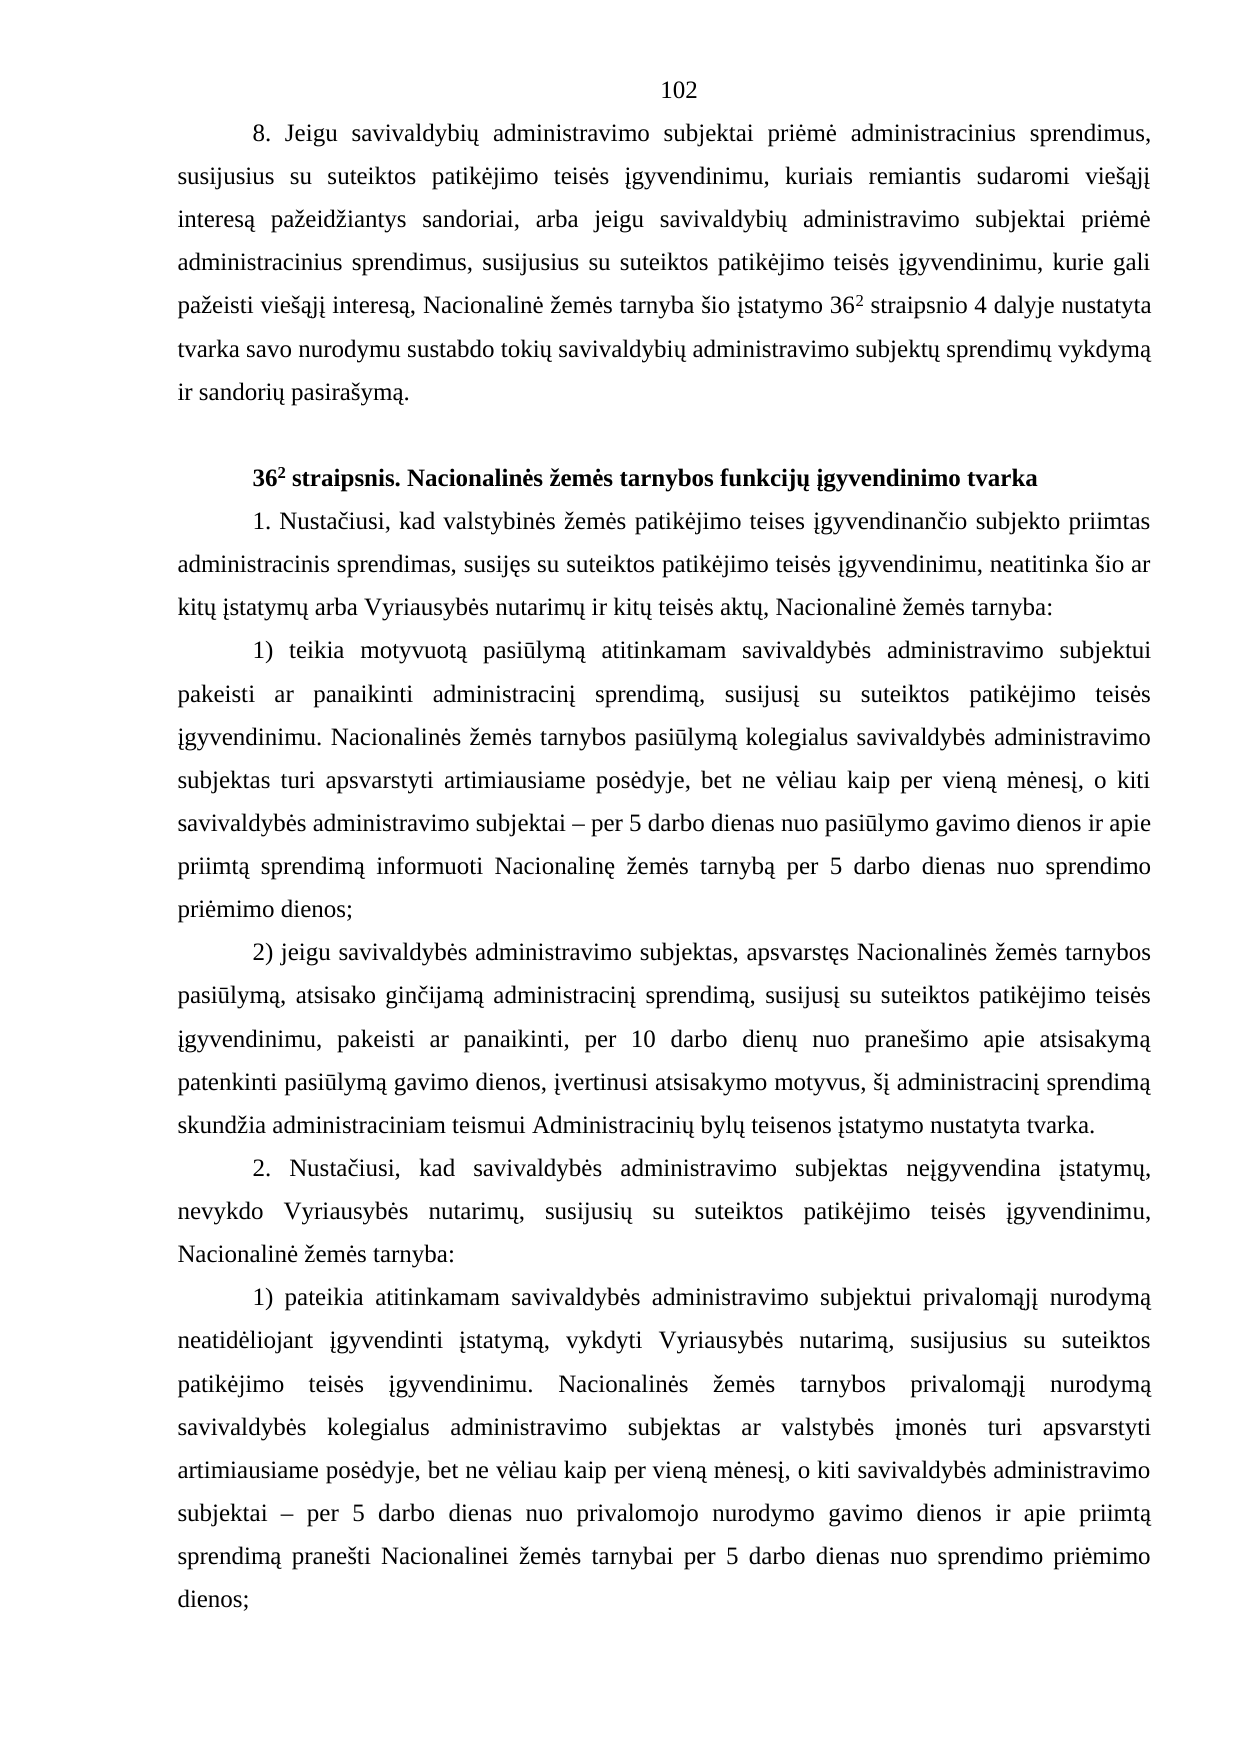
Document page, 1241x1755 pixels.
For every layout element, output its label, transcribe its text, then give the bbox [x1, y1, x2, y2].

text 362 straipsnis. Nacionalinės žemės tarnybos funkcijų įgyvendinimo tvarka [177, 463, 1152, 492]
text 8. Jeigu savivaldybių administravimo subjektai priėmė administracinius sprendimus, susijusius su suteiktos patikėjimo teisės įgyvendinimu, kuriais remiantis sudaromi viešąjį interesą pažeidžiantys sandoriai, arba jeigu savivaldybių administravimo subjektai priėmė administracinius sprendimus, susijusius su suteiktos patikėjimo teisės įgyvendinimu, kurie gali pažeisti viešąjį interesą, Nacionalinė žemės tarnyba šio įstatymo 362 straipsnio 4 dalyje nustatyta tvarka savo nurodymu sustabdo tokių savivaldybių administravimo subjektų sprendimų vykdymą ir sandorių pasirašymą. [177, 118, 1152, 406]
text 1. Nustačiusi, kad valstybinės žemės patikėjimo teises įgyvendinančio subjekto priimtas administracinis sprendimas, susijęs su suteiktos patikėjimo teisės įgyvendinimu, neatitinka šio ar kitų įstatymų arba Vyriausybės nutarimų ir kitų teisės aktų, Nacionalinė žemės tarnyba: [177, 506, 1152, 621]
text 1) pateikia atitinkamam savivaldybės administravimo subjektui privalomąjį nurodymą neatidėliojant įgyvendinti įstatymą, vykdyti Vyriausybės nutarimą, susijusius su suteiktos patikėjimo teisės įgyvendinimu. Nacionalinės žemės tarnybos privalomąjį nurodymą savivaldybės kolegialus administravimo subjektas ar valstybės įmonės turi apsvarstyti artimiausiame posėdyje, bet ne vėliau kaip per vieną mėnesį, o kiti savivaldybės administravimo subjektai – per 5 darbo dienas nuo privalomojo nurodymo gavimo dienos ir apie priimtą sprendimą pranešti Nacionalinei žemės tarnybai per 5 darbo dienas nuo sprendimo priėmimo dienos; [177, 1282, 1152, 1613]
text 2) jeigu savivaldybės administravimo subjektas, apsvarstęs Nacionalinės žemės tarnybos pasiūlymą, atsisako ginčijamą administracinį sprendimą, susijusį su suteiktos patikėjimo teisės įgyvendinimu, pakeisti ar panaikinti, per 10 darbo dienų nuo pranešimo apie atsisakymą patenkinti pasiūlymą gavimo dienos, įvertinusi atsisakymo motyvus, šį administracinį sprendimą skundžia administraciniam teismui Administracinių bylų teisenos įstatymo nustatyta tvarka. [177, 937, 1152, 1139]
text 2. Nustačiusi, kad savivaldybės administravimo subjektas neįgyvendina įstatymų, nevykdo Vyriausybės nutarimų, susijusių su suteiktos patikėjimo teisės įgyvendinimu, Nacionalinė žemės tarnyba: [177, 1153, 1152, 1268]
text 1) teikia motyvuotą pasiūlymą atitinkamam savivaldybės administravimo subjektui pakeisti ar panaikinti administracinį sprendimą, susijusį su suteiktos patikėjimo teisės įgyvendinimu. Nacionalinės žemės tarnybos pasiūlymą kolegialus savivaldybės administravimo subjektas turi apsvarstyti artimiausiame posėdyje, bet ne vėliau kaip per vieną mėnesį, o kiti savivaldybės administravimo subjektai – per 5 darbo dienas nuo pasiūlymo gavimo dienos ir apie priimtą sprendimą informuoti Nacionalinę žemės tarnybą per 5 darbo dienas nuo sprendimo priėmimo dienos; [177, 636, 1152, 923]
